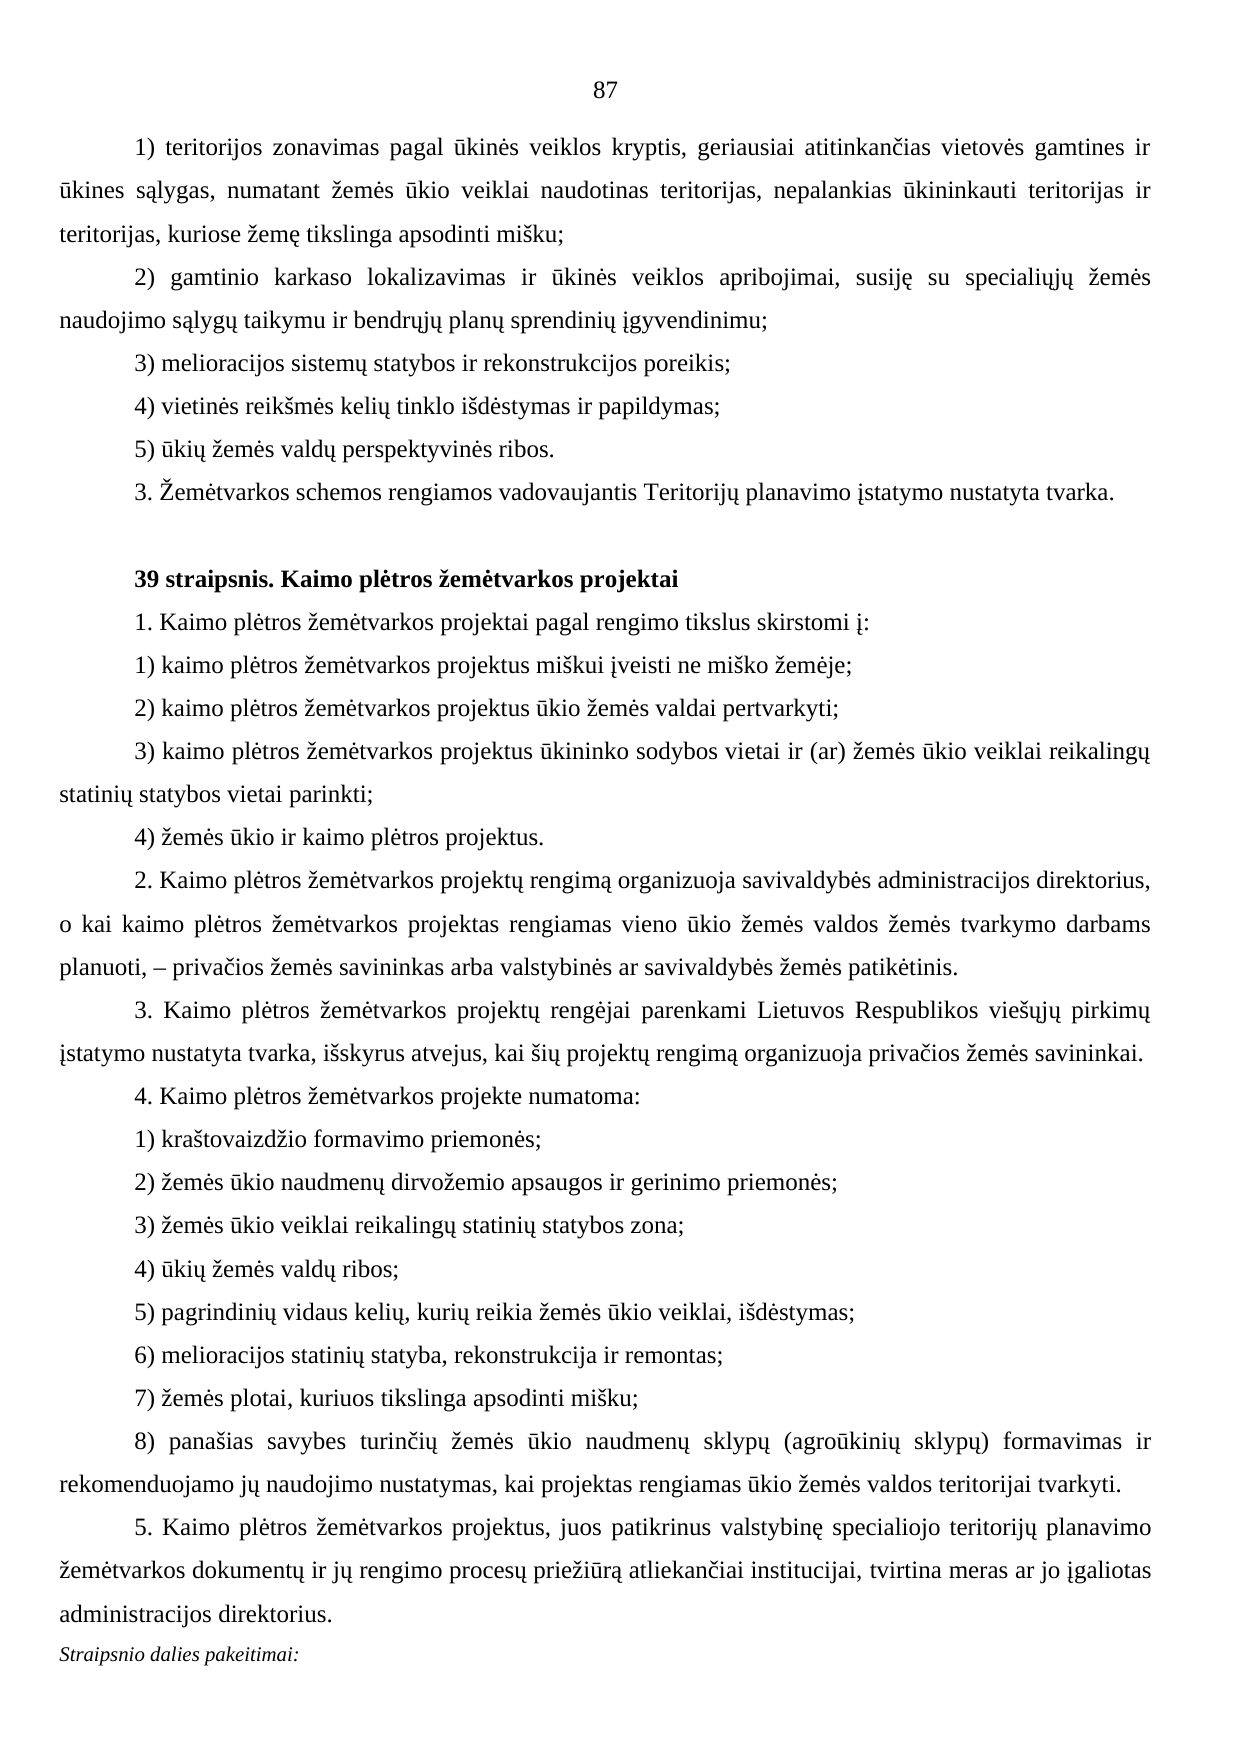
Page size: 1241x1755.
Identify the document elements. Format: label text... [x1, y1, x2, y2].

text 3) melioracijos sistemų statybos ir rekonstrukcijos poreikis; [59, 348, 1152, 377]
text 4) vietinės reikšmės kelių tinklo išdėstymas ir papildymas; [59, 391, 1152, 420]
text 1. Kaimo plėtros žemėtvarkos projektai pagal rengimo tikslus skirstomi į: [59, 607, 1152, 636]
text 8) panašias savybes turinčių žemės ūkio naudmenų sklypų (agroūkinių sklypų) formavimas ir rekomenduojamo jų naudojimo nustatymas, kai projektas rengiamas ūkio žemės valdos teritorijai tvarkyti. [59, 1426, 1152, 1498]
text 2) žemės ūkio naudmenų dirvožemio apsaugos ir gerinimo priemonės; [59, 1167, 1152, 1196]
text 1) kraštovaizdžio formavimo priemonės; [59, 1124, 1152, 1153]
text 3. Žemėtvarkos schemos rengiamos vadovaujantis Teritorijų planavimo įstatymo nustatyta tvarka. [59, 477, 1152, 506]
text 5. Kaimo plėtros žemėtvarkos projektus, juos patikrinus valstybinę specialiojo teritorijų planavimo žemėtvarkos dokumentų ir jų rengimo procesų priežiūrą atliekančiai institucijai, tvirtina meras ar jo įgaliotas administracijos direktorius. [59, 1512, 1152, 1627]
text 3) žemės ūkio veiklai reikalingų statinių statybos zona; [59, 1211, 1152, 1239]
text 1) teritorijos zonavimas pagal ūkinės veiklos kryptis, geriausiai atitinkančias vietovės gamtines ir ūkines sąlygas, numatant žemės ūkio veiklai naudotinas teritorijas, nepalankias ūkininkauti teritorijas ir teritorijas, kuriose žemę tikslinga apsodinti mišku; [59, 132, 1152, 247]
text 5) pagrindinių vidaus kelių, kurių reikia žemės ūkio veiklai, išdėstymas; [59, 1297, 1152, 1326]
text 2. Kaimo plėtros žemėtvarkos projektų rengimą organizuoja savivaldybės administracijos direktorius, o kai kaimo plėtros žemėtvarkos projektas rengiamas vieno ūkio žemės valdos žemės tvarkymo darbams planuoti, – privačios žemės savininkas arba valstybinės ar savivaldybės žemės patikėtinis. [59, 866, 1152, 981]
text 7) žemės plotai, kuriuos tikslinga apsodinti mišku; [59, 1383, 1152, 1412]
text 3) kaimo plėtros žemėtvarkos projektus ūkininko sodybos vietai ir (ar) žemės ūkio veiklai reikalingų statinių statybos vietai parinkti; [59, 736, 1152, 808]
text 2) gamtinio karkaso lokalizavimas ir ūkinės veiklos apribojimai, susiję su specialiųjų žemės naudojimo sąlygų taikymu ir bendrųjų planų sprendinių įgyvendinimu; [59, 262, 1152, 334]
text Straipsnio dalies pakeitimai: [59, 1642, 1152, 1666]
text 4) žemės ūkio ir kaimo plėtros projektus. [59, 822, 1152, 851]
text 6) melioracijos statinių statyba, rekonstrukcija ir remontas; [59, 1340, 1152, 1369]
text 4. Kaimo plėtros žemėtvarkos projekte numatoma: [59, 1081, 1152, 1110]
text 1) kaimo plėtros žemėtvarkos projektus miškui įveisti ne miško žemėje; [59, 650, 1152, 679]
text 5) ūkių žemės valdų perspektyvinės ribos. [59, 434, 1152, 463]
text 3. Kaimo plėtros žemėtvarkos projektų rengėjai parenkami Lietuvos Respublikos viešųjų pirkimų įstatymo nustatyta tvarka, išskyrus atvejus, kai šių projektų rengimą organizuoja privačios žemės savininkai. [59, 995, 1152, 1067]
text 39 straipsnis. Kaimo plėtros žemėtvarkos projektai [59, 564, 1152, 592]
text 4) ūkių žemės valdų ribos; [59, 1254, 1152, 1282]
text 2) kaimo plėtros žemėtvarkos projektus ūkio žemės valdai pertvarkyti; [59, 693, 1152, 722]
